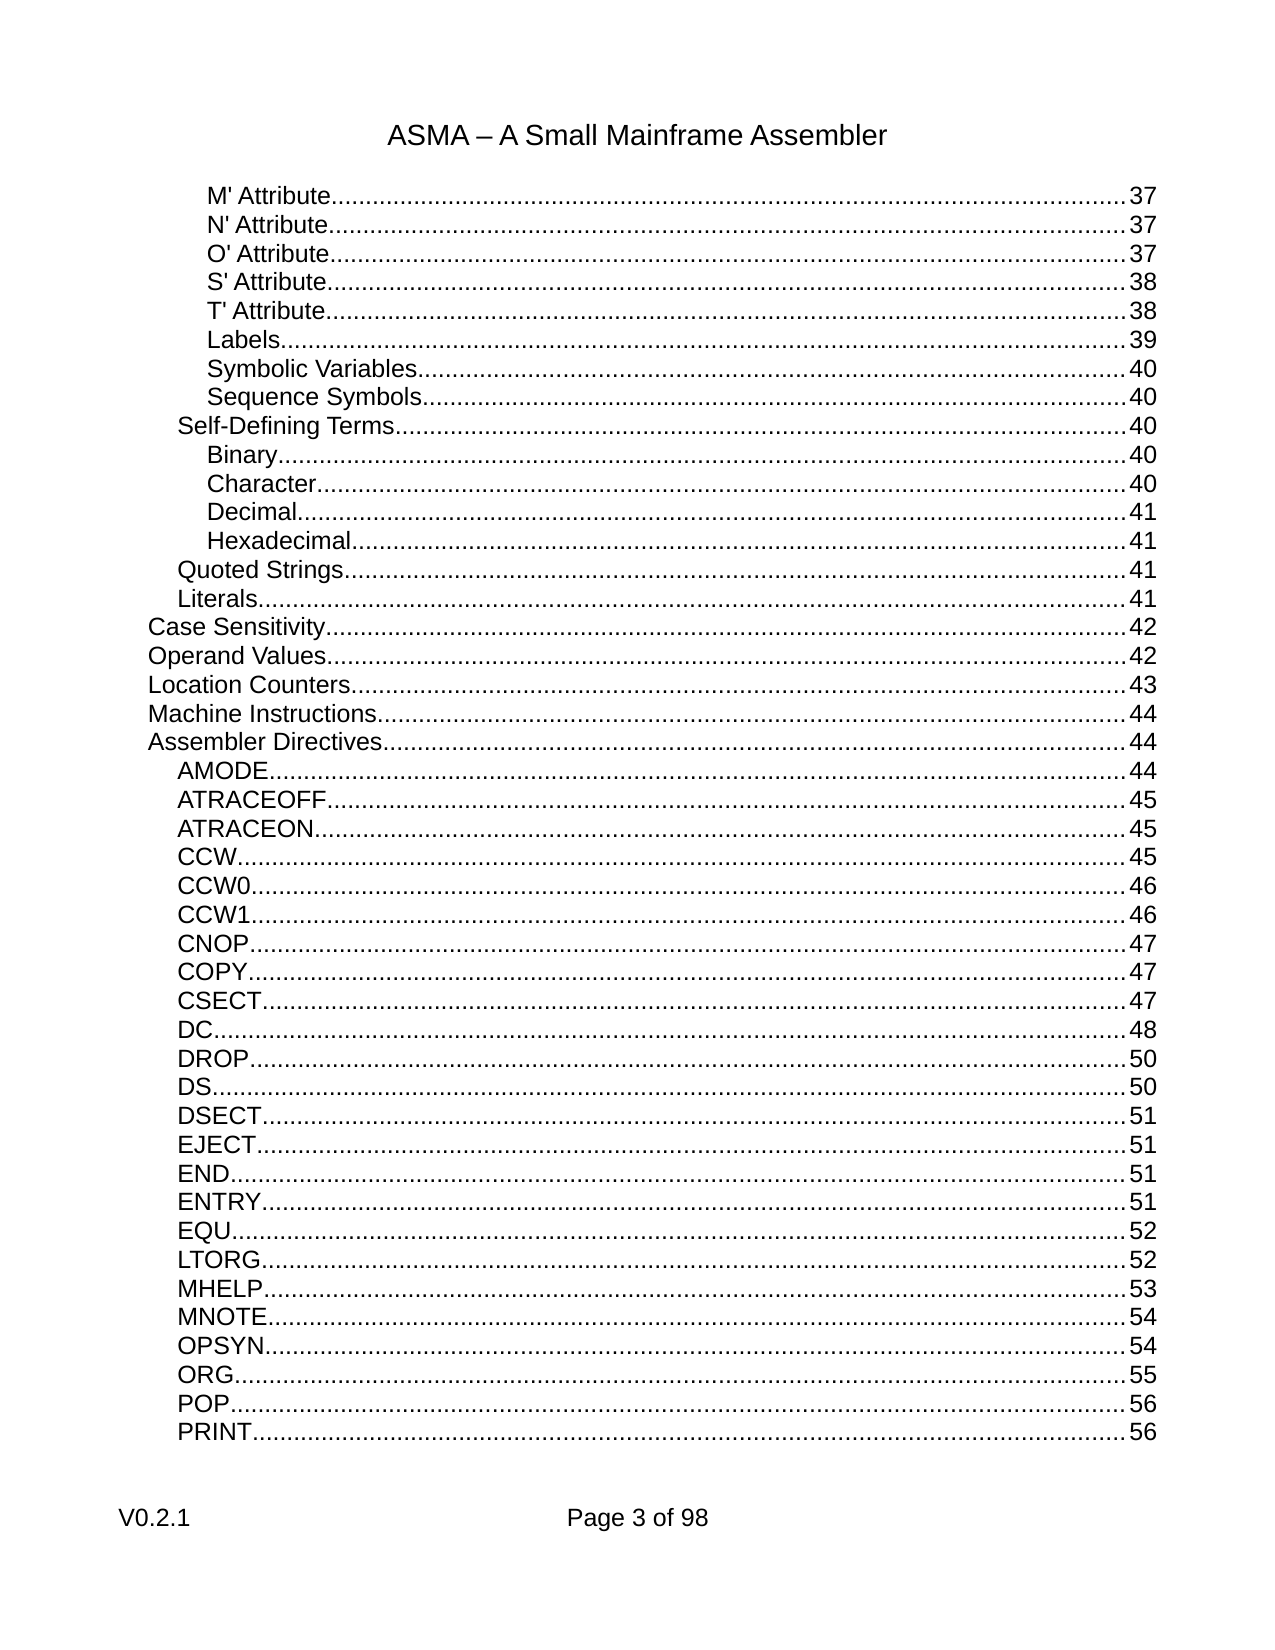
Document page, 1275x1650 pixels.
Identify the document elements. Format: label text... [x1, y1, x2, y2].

text DC 48 [177, 1015, 1157, 1044]
text Sequence Symbols 40 [207, 382, 1157, 411]
text CCW 45 [177, 842, 1157, 871]
text LTORG 52 [177, 1245, 1157, 1274]
text Decimal 41 [207, 497, 1157, 526]
text Quoted Strings 41 [177, 555, 1157, 584]
text Location Counters 43 [148, 670, 1157, 699]
text CCW1 46 [177, 900, 1157, 929]
text Machine Instructions 44 [148, 699, 1157, 727]
text O' Attribute 37 [207, 239, 1157, 267]
text MHELP 53 [177, 1274, 1157, 1302]
text T' Attribute 38 [207, 296, 1157, 325]
text PRINT 56 [177, 1417, 1157, 1446]
text S' Attribute 38 [207, 267, 1157, 296]
text EQU 52 [177, 1216, 1157, 1245]
text EJECT 51 [177, 1130, 1157, 1159]
text DS 50 [177, 1072, 1157, 1101]
text POP 56 [177, 1389, 1157, 1417]
text ATRACEOFF 45 [177, 785, 1157, 814]
text Self-Defining Terms 40 [177, 411, 1157, 440]
text CSECT 47 [177, 986, 1157, 1015]
text COPY 47 [177, 957, 1157, 986]
text DSECT 51 [177, 1101, 1157, 1130]
text Operand Values 42 [148, 641, 1157, 670]
text ORG 55 [177, 1360, 1157, 1389]
text Labels 39 [207, 325, 1157, 354]
text OPSYN 54 [177, 1331, 1157, 1360]
text MNOTE 54 [177, 1302, 1157, 1331]
text Binary 40 [207, 440, 1157, 469]
text CCW0 46 [177, 871, 1157, 900]
text Case Sensitivity 42 [148, 612, 1157, 641]
text Character 40 [207, 469, 1157, 497]
text DROP 50 [177, 1044, 1157, 1072]
text ATRACEON 45 [177, 814, 1157, 842]
text CNOP 47 [177, 929, 1157, 957]
text END 51 [177, 1159, 1157, 1187]
text Literals 41 [177, 584, 1157, 612]
text Symbolic Variables 40 [207, 354, 1157, 382]
text ENTRY 51 [177, 1187, 1157, 1216]
text Hexadecimal 41 [207, 526, 1157, 555]
text Assembler Directives 44 [148, 727, 1157, 756]
text M' Attribute 37 [207, 181, 1157, 210]
text AMODE 44 [177, 756, 1157, 785]
text N' Attribute 37 [207, 210, 1157, 239]
